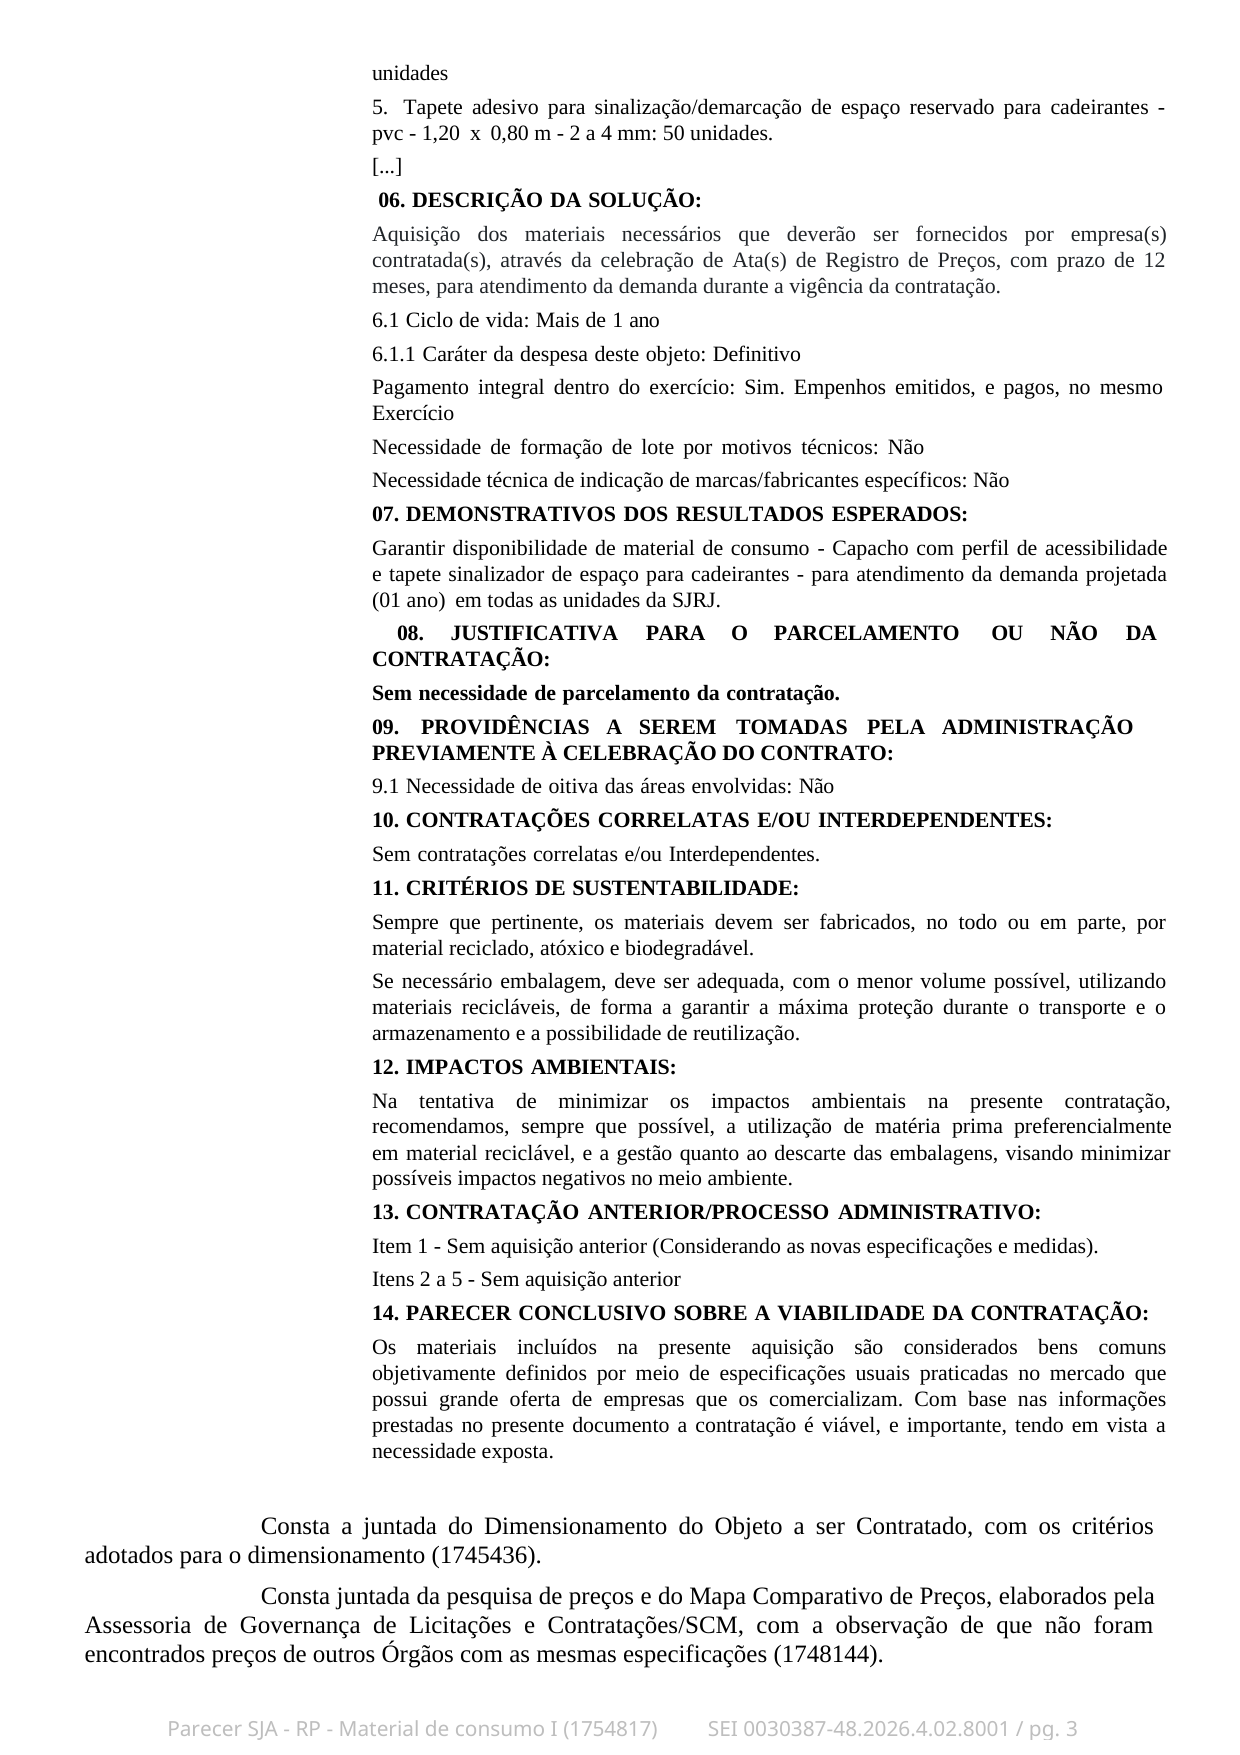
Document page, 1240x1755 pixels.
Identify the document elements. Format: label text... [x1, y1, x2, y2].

text unidades [372, 60, 1195, 85]
text Necessidade de formação de lote por motivos técnicos: Não Necessidade técnica de indicação de marcas/fabricantes específicos: Não [372, 434, 1031, 493]
text Consta juntada da pesquisa de preços e do Mapa Comparativo de Preços, elaborados pela Assessoria de Governança de Licitações e Contratações/SCM, com a observação de que não foram encontrados preços de outros Órgãos com as mesmas especificações (1748144). [84, 1581, 1155, 1667]
list CRITÉRIOS DE SUSTENTABILIDADE: [372, 875, 1195, 900]
text Na tentativa de minimizar os impactos ambientais na presente contratação, recomendamos, sempre que possível, a utilização de matéria prima preferencialmente em material reciclável, e a gestão quanto ao descarte das embalagens, visando minimizar possíveis impactos negativos no meio ambiente. [372, 1088, 1172, 1191]
text Aquisição dos materiais necessários que deverão ser fornecidos por empresa(s) contratada(s), através da celebração de Ata(s) de Registro de Preços, com prazo de 12 meses, para atendimento da demanda durante a vigência da contratação. [372, 221, 1168, 298]
text Pagamento integral dentro do exercício: Sim. Empenhos emitidos, e pagos, no mesmo Exercício [372, 374, 1195, 426]
list IMPACTOS AMBIENTAIS: [372, 1054, 1195, 1079]
text Sem contratações correlatas e/ou Interdependentes. [372, 841, 1195, 866]
list Caráter da despesa deste objeto: Definitivo [372, 341, 1195, 366]
text Sempre que pertinente, os materiais devem ser fabricados, no todo ou em parte, por material reciclado, atóxico e biodegradável. [372, 909, 1167, 960]
text Consta a juntada do Dimensionamento do Objeto a ser Contratado, com os critérios adotados para o dimensionamento (1745436). [84, 1511, 1155, 1569]
text Os materiais incluídos na presente aquisição são considerados bens comuns objetivamente definidos por meio de especificações usuais praticadas no mercado que possui grande oferta de empresas que os comercializam. Com base nas informações prestadas no presente documento a contratação é viável, e importante, tendo em vista a necessidade exposta. [372, 1334, 1168, 1463]
list Ciclo de vida: Mais de 1 ano [372, 307, 1195, 332]
text Garantir disponibilidade de material de consumo - Capacho com perfil de acessibilidade e tapete sinalizador de espaço para cadeirantes - para atendimento da demanda projetada (01 ano) em todas as unidades da SJRJ. [372, 535, 1168, 612]
text 9.1 Necessidade de oitiva das áreas envolvidas: Não [372, 773, 1195, 798]
text [...] [372, 153, 1195, 179]
list JUSTIFICATIVA PARA O PARCELAMENTO OU NÃO DA CONTRATAÇÃO: [372, 620, 1158, 672]
list DESCRIÇÃO DA SOLUÇÃO: [378, 187, 1195, 213]
list CONTRATAÇÕES CORRELATAS E/OU INTERDEPENDENTES: [372, 807, 1195, 832]
list DEMONSTRATIVOS DOS RESULTADOS ESPERADOS: [372, 501, 1195, 526]
list CONTRATAÇÃO ANTERIOR/PROCESSO ADMINISTRATIVO: [372, 1199, 1195, 1224]
list Tapete adesivo para sinalização/demarcação de espaço reservado para cadeirantes - pvc - 1,20 x 0,80 m - 2 a 4 mm: 50 unidades. [372, 94, 1167, 145]
list PROVIDÊNCIAS A SEREM TOMADAS PELA ADMINISTRAÇÃO PREVIAMENTE À CELEBRAÇÃO DO CONTRATO: [372, 714, 1163, 765]
list PARECER CONCLUSIVO SOBRE A VIABILIDADE DA CONTRATAÇÃO: [372, 1300, 1195, 1325]
text Sem necessidade de parcelamento da contratação. [372, 680, 1195, 705]
text Se necessário embalagem, deve ser adequada, com o menor volume possível, utilizando materiais recicláveis, de forma a garantir a máxima proteção durante o transporte e o armazenamento e a possibilidade de reutilização. [372, 968, 1168, 1045]
text Item 1 - Sem aquisição anterior (Considerando as novas especificações e medidas). Itens 2 a 5 - Sem aquisição anterior [372, 1233, 1134, 1292]
